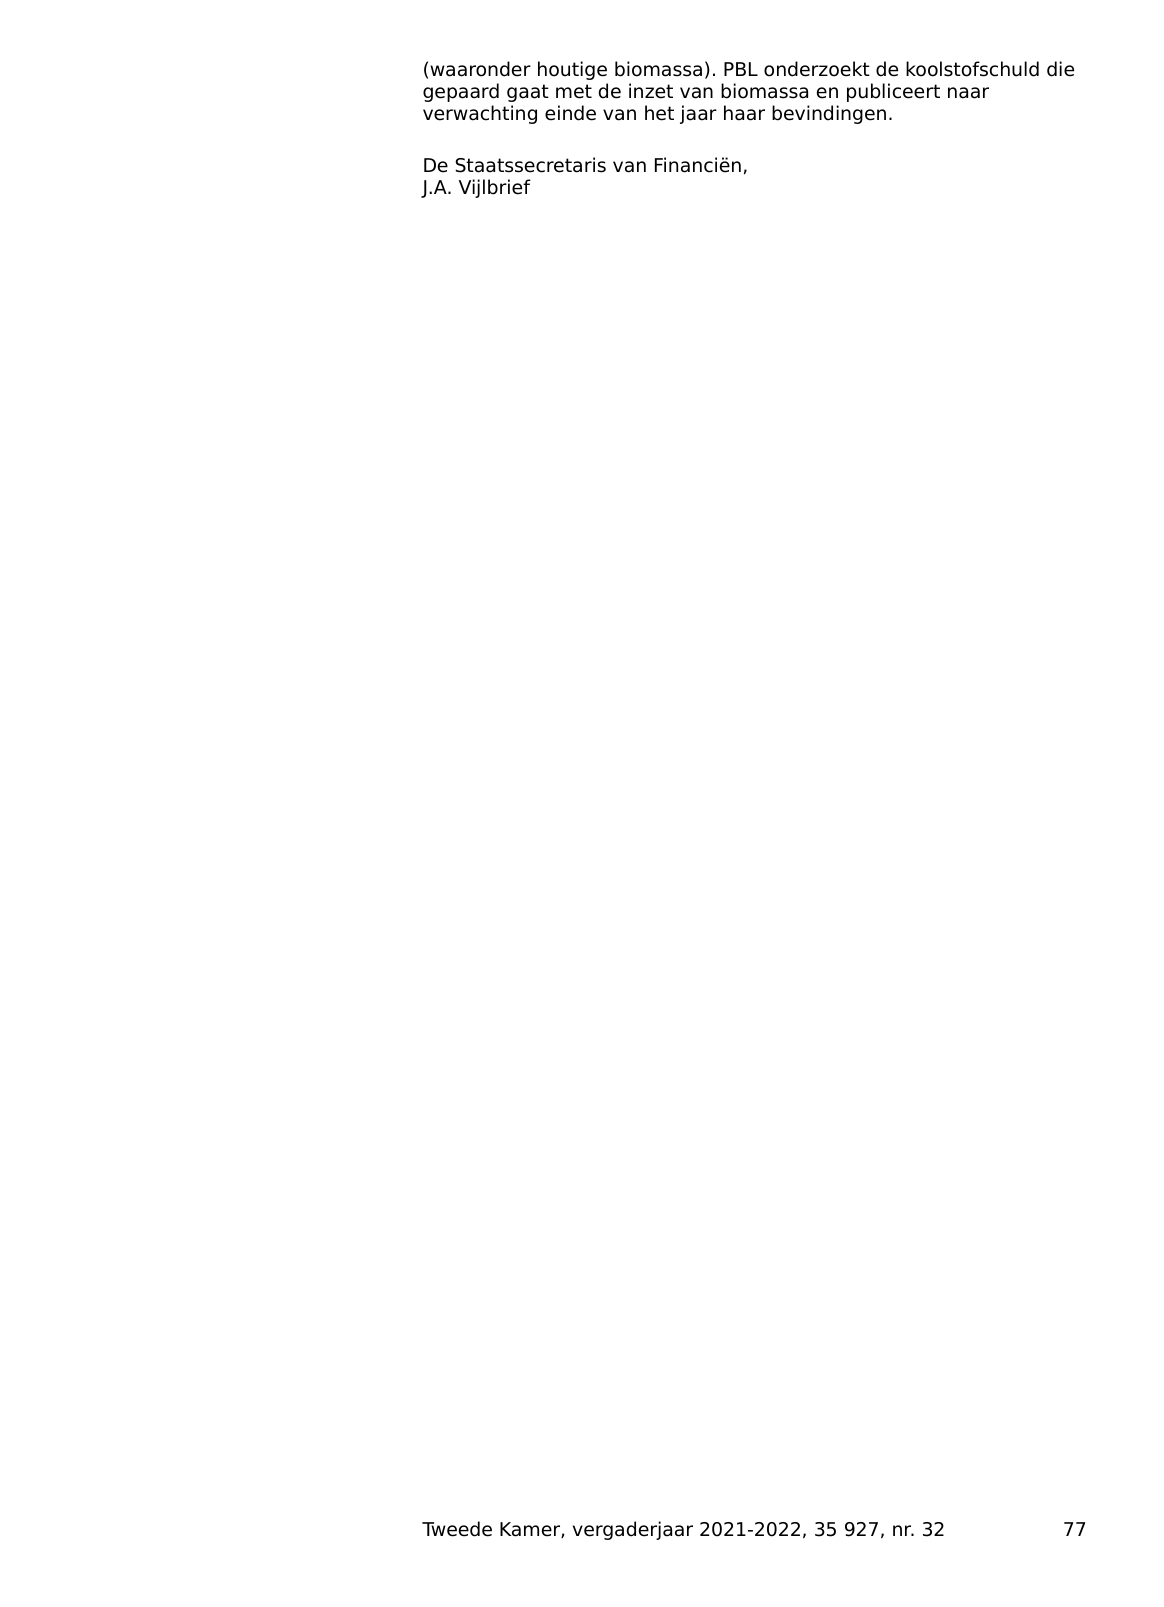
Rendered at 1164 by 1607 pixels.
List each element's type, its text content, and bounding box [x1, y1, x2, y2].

text De Staatssecretaris van Financiën, J.A. Vijlbrief [422, 155, 1087, 199]
text (waaronder houtige biomassa). PBL onderzoekt de koolstofschuld die gepaard gaat met de inzet van biomassa en publiceert naar verwachting einde van het jaar haar bevindingen. [422, 59, 1087, 125]
